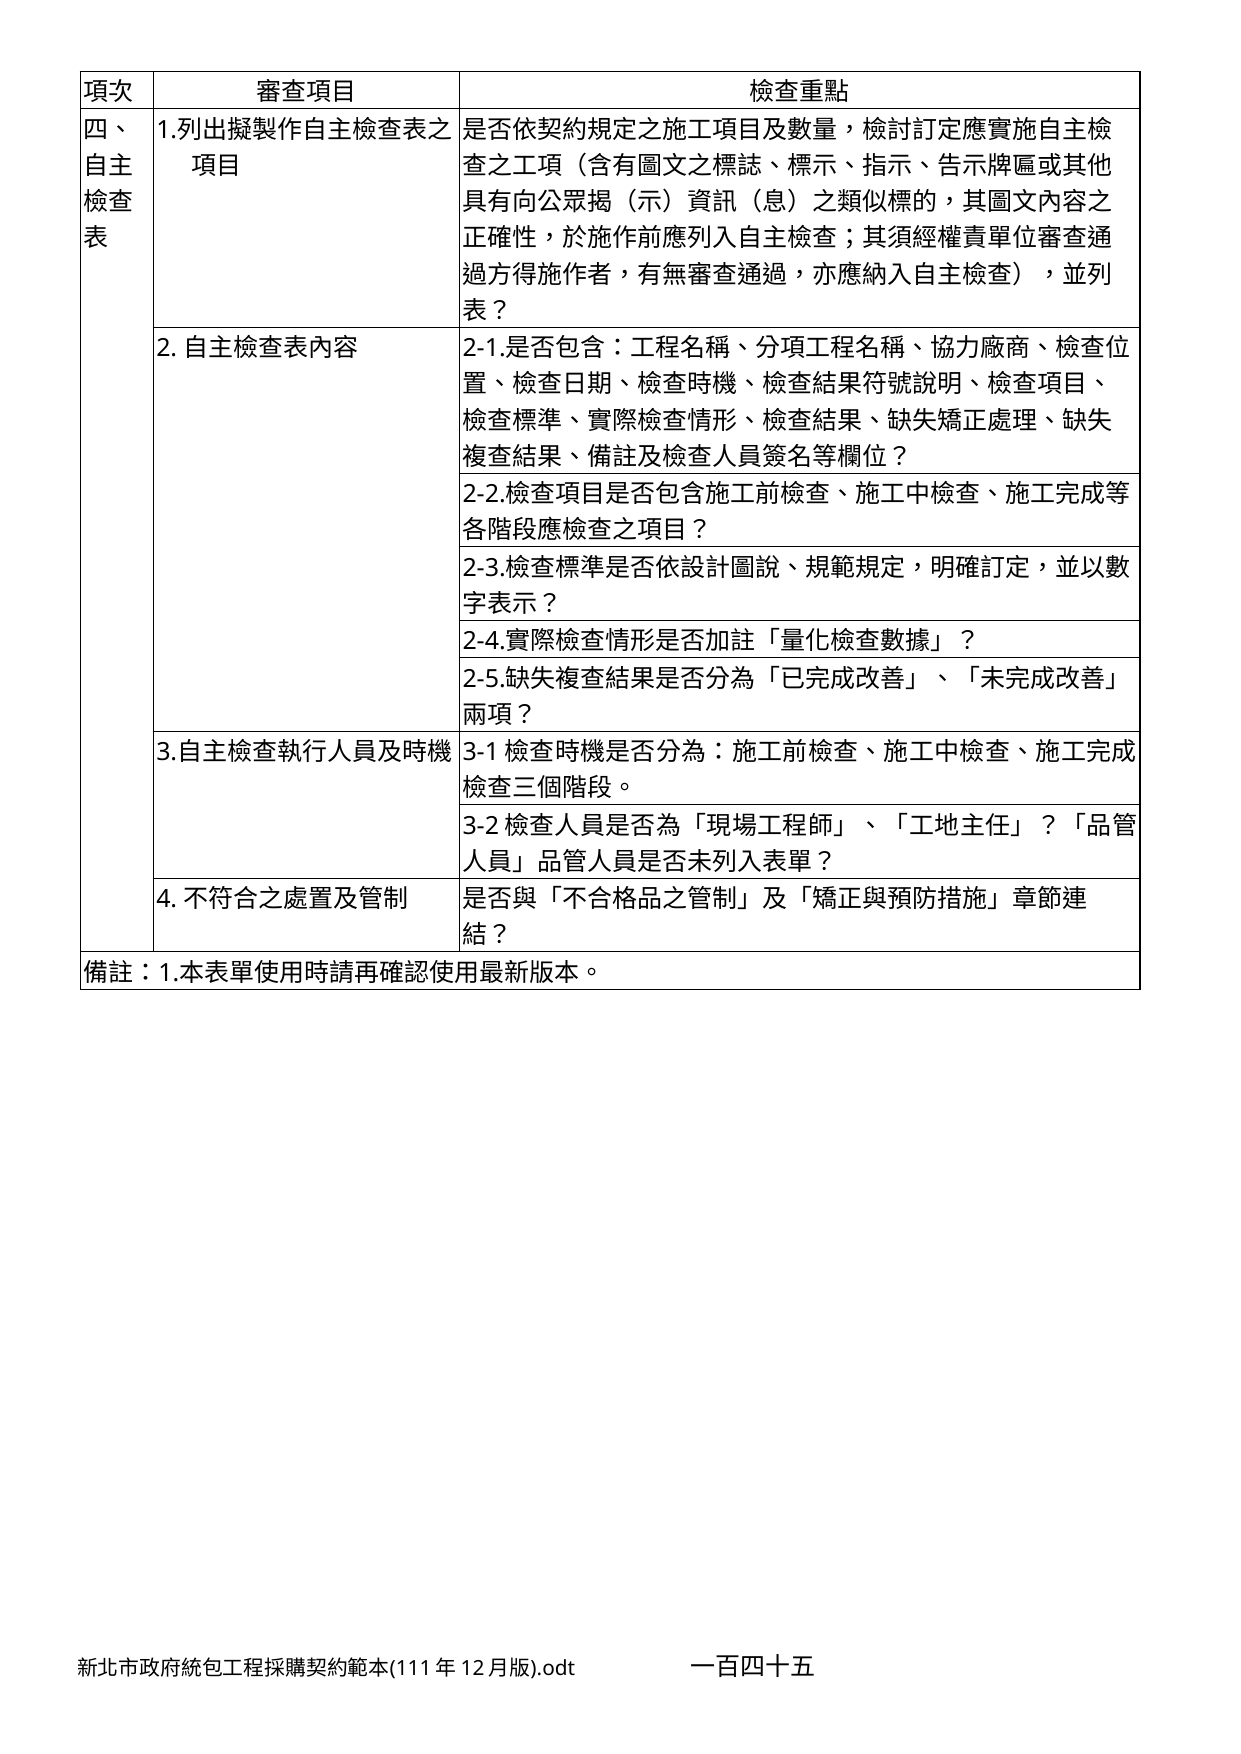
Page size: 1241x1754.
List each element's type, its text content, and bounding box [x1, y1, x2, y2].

table_header 審查項目 [154, 72, 459, 108]
table_header 項次 [81, 72, 153, 108]
table_cell 4. 不符合之處置及管制 [154, 879, 459, 951]
table_cell 是否依契約規定之施工項目及數量，檢討訂定應實施自主檢查之工項（含有圖文之標誌、標示、指示、告示牌匾或其他具有向公眾揭（示）資訊（息）之類似標的，其圖文內容之正確性，於施作前應列入自主檢查；其須經權責單位審查通過方得施作者，有無審查通過，亦應納入自主檢查），並列表？ [460, 109, 1139, 327]
table_cell 3-1檢查時機是否分為：施工前檢查、施工中檢查、施工完成檢查三個階段。 [460, 732, 1139, 804]
table_cell 2-4.實際檢查情形是否加註「量化檢查數據」？ [460, 621, 1139, 657]
table_cell 2. 自主檢查表內容 [154, 328, 459, 731]
table_cell 2-5.缺失複查結果是否分為「已完成改善」、「未完成改善」兩項？ [460, 658, 1139, 731]
table_cell 是否與「不合格品之管制」及「矯正與預防措施」章節連結？ [460, 879, 1139, 951]
table_cell 2-2.檢查項目是否包含施工前檢查、施工中檢查、施工完成等各階段應檢查之項目？ [460, 474, 1139, 546]
table_cell 3-2檢查人員是否為「現場工程師」、「工地主任」？「品管人員」品管人員是否未列入表單？ [460, 805, 1139, 878]
table_cell 2-1.是否包含：工程名稱、分項工程名稱、協力廠商、檢查位置、檢查日期、檢查時機、檢查結果符號說明、檢查項目、檢查標準、實際檢查情形、檢查結果、缺失矯正處理、缺失複查結果、備註及檢查人員簽名等欄位？ [460, 328, 1139, 473]
table_cell 2-3.檢查標準是否依設計圖說、規範規定，明確訂定，並以數字表示？ [460, 547, 1139, 620]
table_cell 備註：1.本表單使用時請再確認使用最新版本。 [81, 952, 1139, 988]
table_cell 四、自主檢查表 [81, 109, 153, 951]
table_cell 1.列出擬製作自主檢查表之項目 [154, 109, 459, 327]
table_cell 3.自主檢查執行人員及時機 [154, 732, 459, 878]
table_header 檢查重點 [460, 72, 1139, 108]
